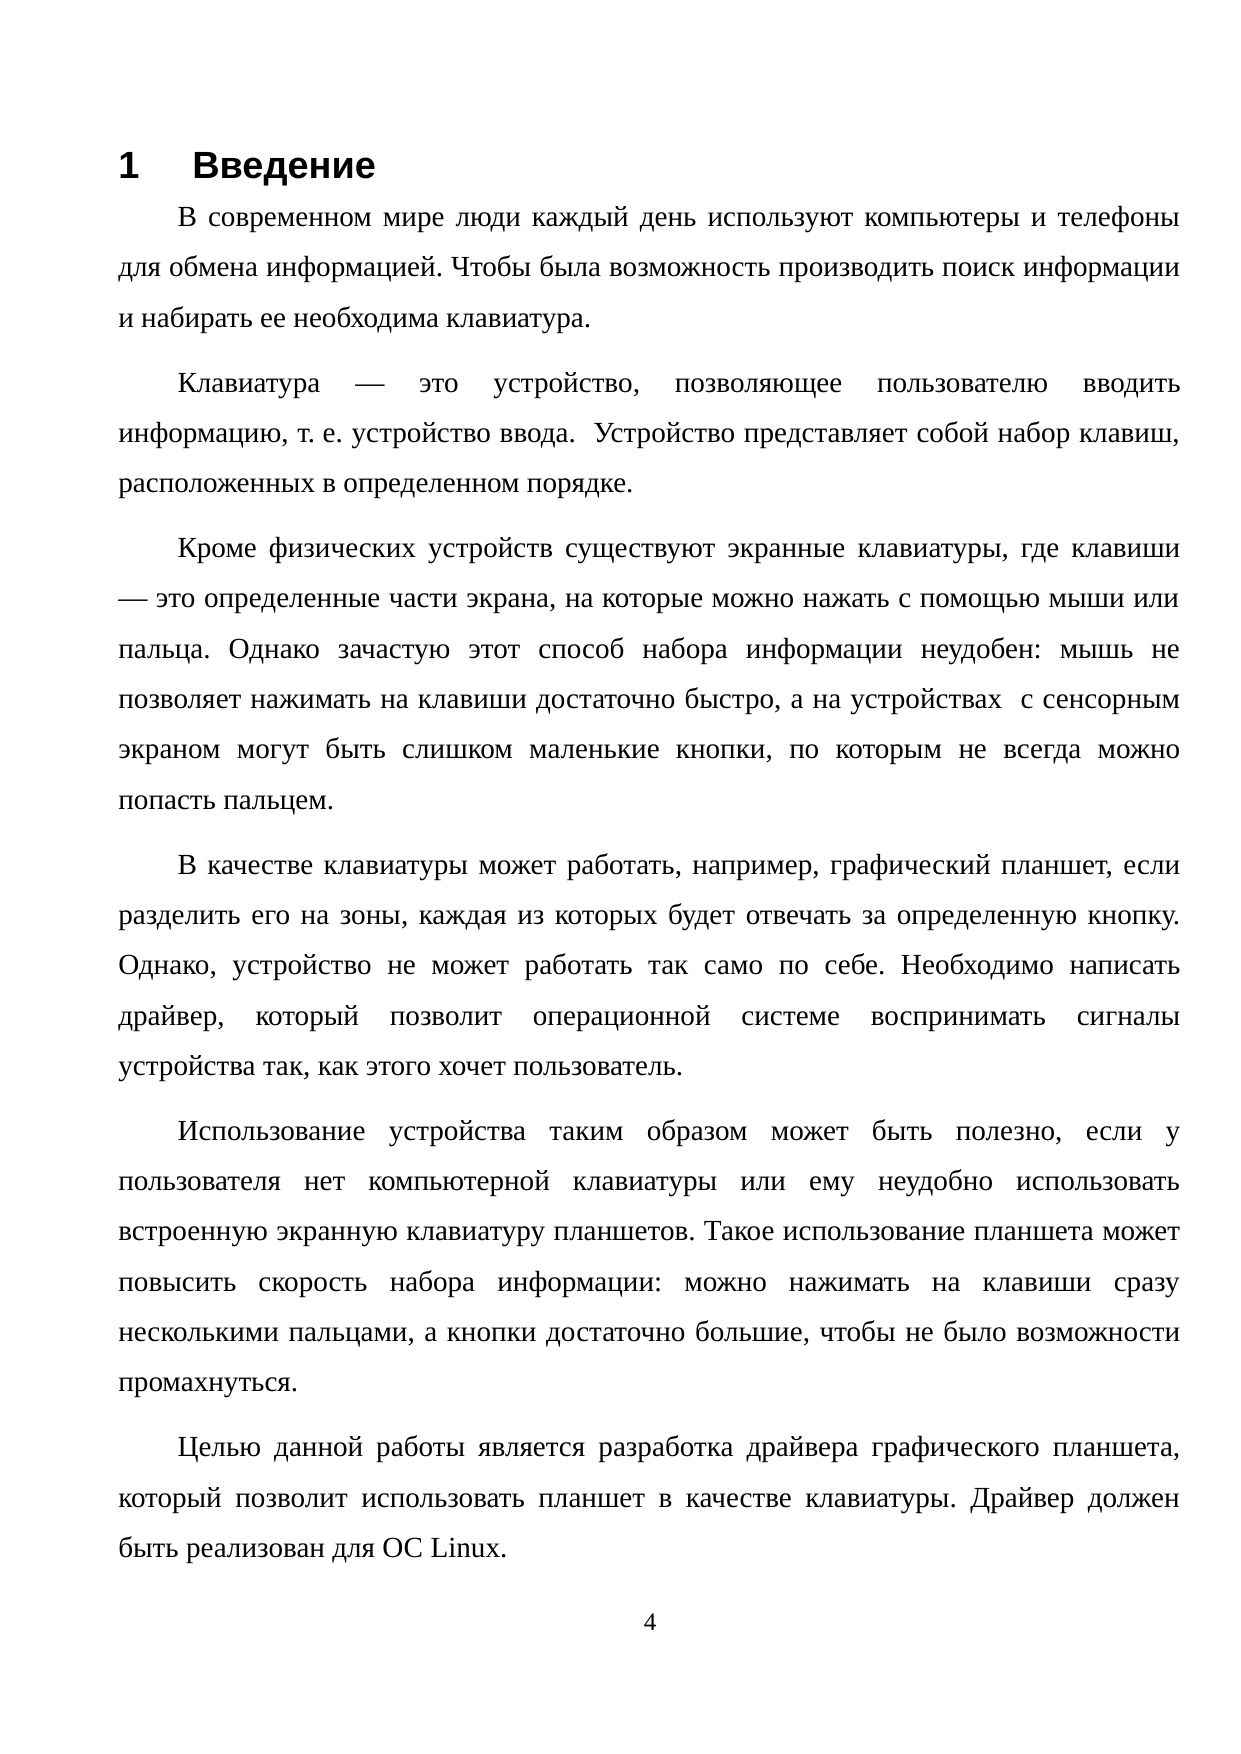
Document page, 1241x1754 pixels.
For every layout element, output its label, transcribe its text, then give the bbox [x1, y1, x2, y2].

text В качестве клавиатуры может работать, например, графический планшет, если разделить его на зоны, каждая из которых будет отвечать за определенную кнопку. Однако, устройство не может работать так само по себе. Необходимо написать драйвер, который позволит операционной системе воспринимать сигналы устройства так, как этого хочет пользователь. [118, 847, 1181, 1082]
text Использование устройства таким образом может быть полезно, если у пользователя нет компьютерной клавиатуры или ему неудобно использовать встроенную экранную клавиатуру планшетов. Такое использование планшета может повысить скорость набора информации: можно нажимать на клавиши сразу несколькими пальцами, а кнопки достаточно большие, чтобы не было возможности промахнуться. [118, 1113, 1181, 1398]
text Целью данной работы является разработка драйвера графического планшета, который позволит использовать планшет в качестве клавиатуры. Драйвер должен быть реализован для ОС Linux. [118, 1429, 1181, 1563]
text В современном мире люди каждый день используют компьютеры и телефоны для обмена информацией. Чтобы была возможность производить поиск информации и набирать ее необходима клавиатура. [118, 199, 1181, 333]
text Клавиатура — это устройство, позволяющее пользователю вводить информацию, т. е. устройство ввода. Устройство представляет собой набор клавиш, расположенных в определенном порядке. [118, 365, 1181, 499]
text Кроме физических устройств существуют экранные клавиатуры, где клавиши — это определенные части экрана, на которые можно нажать с помощью мыши или пальца. Однако зачастую этот способ набора информации неудобен: мышь не позволяет нажимать на клавиши достаточно быстро, а на устройствах с сенсорным экраном могут быть слишком маленькие кнопки, по которым не всегда можно попасть пальцем. [118, 530, 1181, 815]
subtitle Введение [118, 143, 1181, 187]
